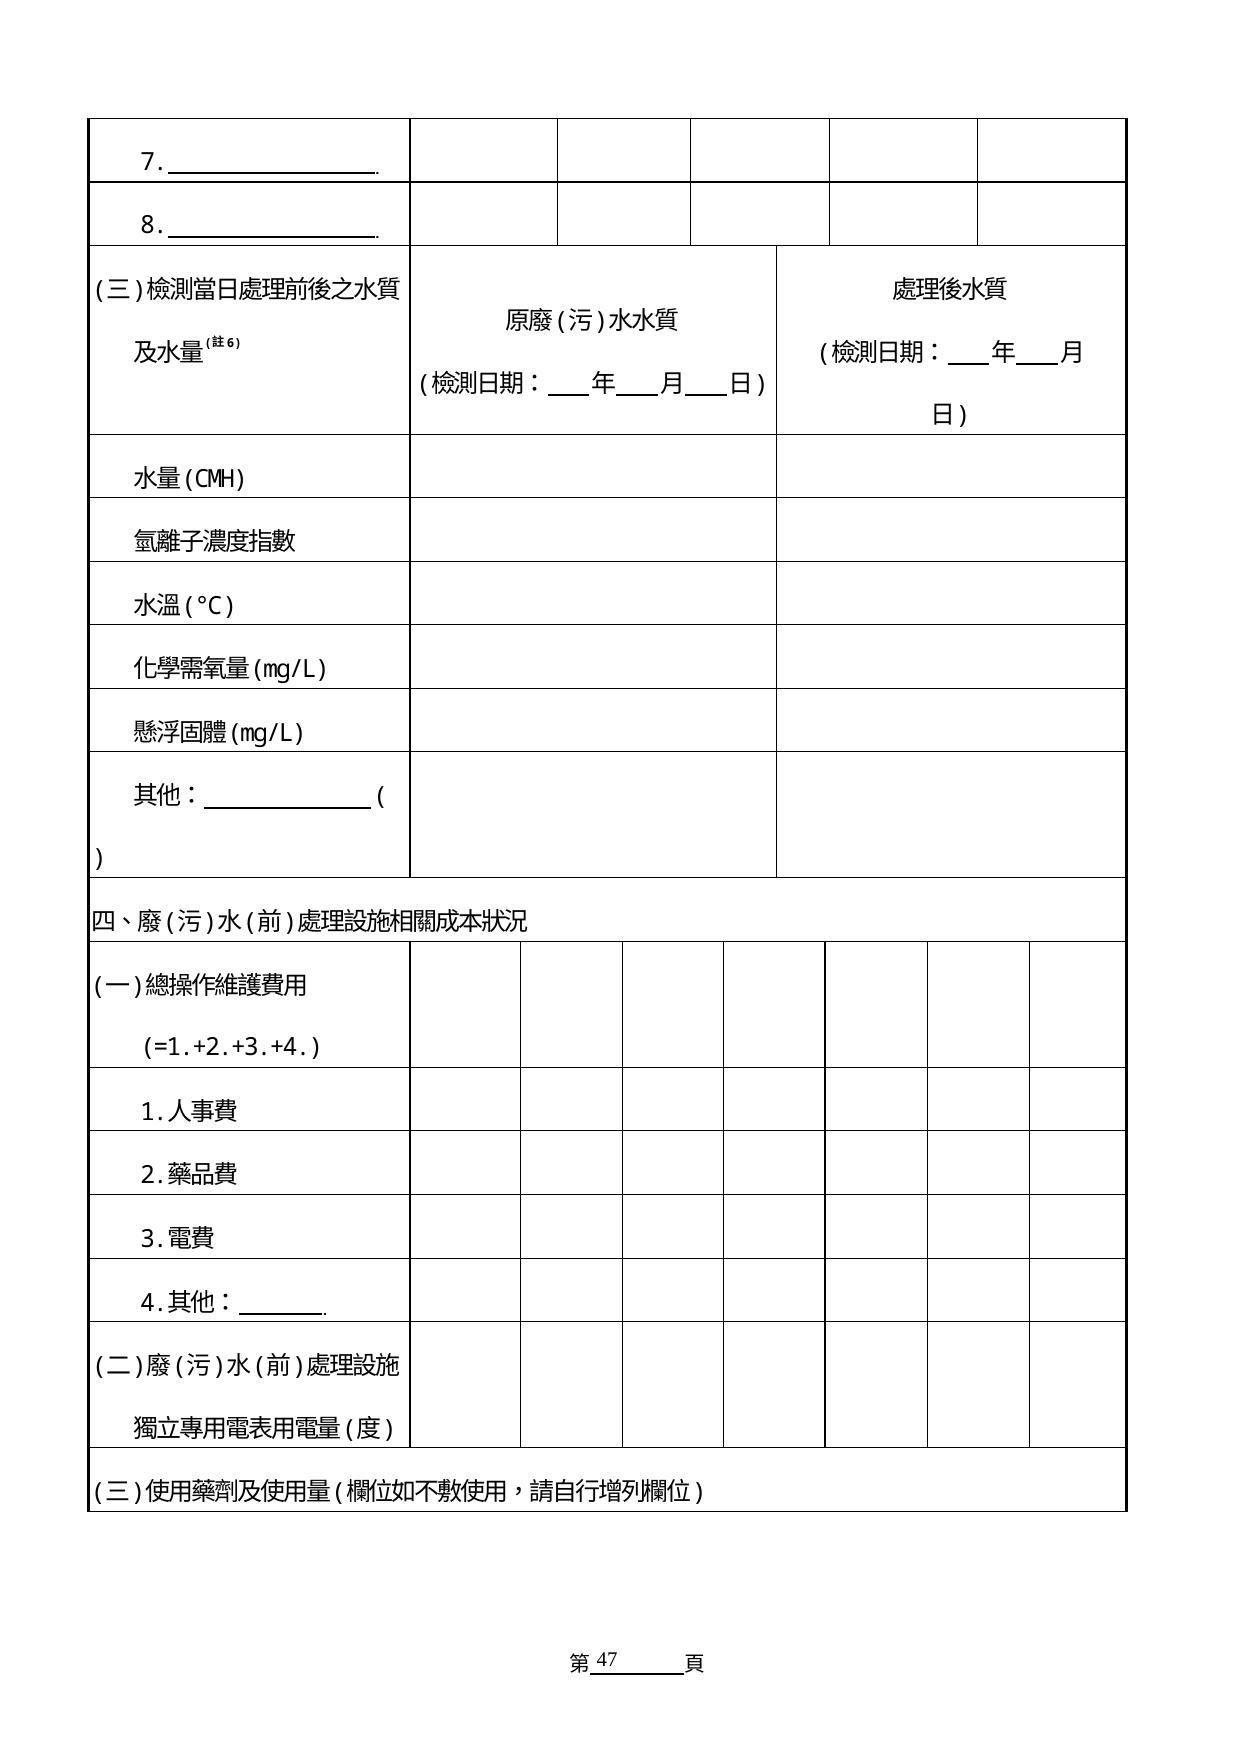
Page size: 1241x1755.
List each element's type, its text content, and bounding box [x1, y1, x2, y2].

table_cell [826, 1259, 927, 1321]
table_cell [826, 1131, 927, 1194]
table_cell [411, 942, 520, 1067]
table_cell [1030, 1195, 1125, 1257]
table_cell [691, 119, 829, 181]
table_cell [928, 1068, 1029, 1130]
table_cell [411, 1259, 520, 1321]
table_cell [691, 183, 829, 245]
table_cell [521, 1259, 622, 1321]
table_cell [411, 435, 776, 497]
table_cell [826, 1195, 927, 1257]
table_cell [826, 1322, 927, 1447]
table_cell 4.其他： [90, 1259, 409, 1321]
table_cell 水量(CMH) [90, 435, 409, 497]
table_cell 8. [90, 183, 409, 245]
table_cell [623, 1131, 723, 1194]
table_cell [1030, 1068, 1125, 1130]
table_cell [1030, 942, 1125, 1067]
table_cell [521, 1068, 622, 1130]
table_cell [411, 1322, 520, 1447]
table_cell [777, 752, 1125, 877]
table_cell 7. [90, 119, 409, 181]
table_cell [724, 942, 824, 1067]
table_cell [521, 1195, 622, 1257]
table_cell [558, 183, 690, 245]
table_cell [623, 1322, 723, 1447]
table_cell [928, 1259, 1029, 1321]
table_cell [521, 1131, 622, 1194]
table_cell [411, 752, 776, 877]
table_cell [830, 119, 977, 181]
table_cell [1030, 1259, 1125, 1321]
table_cell 懸浮固體(mg/L) [90, 689, 409, 751]
table_cell 化學需氧量(mg/L) [90, 625, 409, 688]
table_cell [724, 1195, 824, 1257]
table_cell [1030, 1131, 1125, 1194]
table_cell [826, 1068, 927, 1130]
table_cell [558, 119, 690, 181]
table_cell [623, 1195, 723, 1257]
table_cell [724, 1259, 824, 1321]
table_cell [411, 562, 776, 624]
table_cell [978, 183, 1125, 245]
table_cell [623, 1068, 723, 1130]
table_cell 其他： ( ) [90, 752, 409, 877]
table_cell [521, 942, 622, 1067]
table_cell [411, 119, 557, 181]
table_cell [777, 689, 1125, 751]
table_cell [830, 183, 977, 245]
table_cell [978, 119, 1125, 181]
table_cell [411, 689, 776, 751]
table_cell [411, 625, 776, 688]
table_cell [411, 1195, 520, 1257]
table_cell [411, 183, 557, 245]
table_cell (一)總操作維護費用(=1.+2.+3.+4.) [90, 942, 409, 1067]
table_cell (二)廢(污)水(前)處理設施獨立專用電表用電量(度) [90, 1322, 409, 1447]
table_cell [777, 562, 1125, 624]
table_cell 2.藥品費 [90, 1131, 409, 1194]
table_cell [411, 1131, 520, 1194]
table_cell [826, 942, 927, 1067]
table_cell 3.電費 [90, 1195, 409, 1257]
table_cell [724, 1131, 824, 1194]
table_cell 四、廢(污)水(前)處理設施相關成本狀況 [90, 878, 1125, 941]
table_cell [777, 498, 1125, 561]
table_cell [928, 942, 1029, 1067]
table_cell [1030, 1322, 1125, 1447]
table_cell [411, 1068, 520, 1130]
table_cell [928, 1195, 1029, 1257]
table_cell [623, 942, 723, 1067]
table_cell [623, 1259, 723, 1321]
table_cell 處理後水質 (檢測日期： 年 月 日) [777, 246, 1125, 433]
table_cell [928, 1322, 1029, 1447]
table_cell [777, 435, 1125, 497]
table_cell [724, 1322, 824, 1447]
table_cell 原廢(污)水水質 (檢測日期： 年 月 日) [411, 246, 776, 433]
table_cell [521, 1322, 622, 1447]
table_cell 1.人事費 [90, 1068, 409, 1130]
table_cell [411, 498, 776, 561]
table_cell [928, 1131, 1029, 1194]
table_cell [724, 1068, 824, 1130]
table_cell (三)使用藥劑及使用量(欄位如不敷使用，請自行增列欄位) [90, 1448, 1125, 1511]
table_cell (三)檢測當日處理前後之水質及水量(註6) [90, 246, 409, 433]
table_cell [777, 625, 1125, 688]
table_cell 氫離子濃度指數 [90, 498, 409, 561]
table_cell 水溫(℃) [90, 562, 409, 624]
